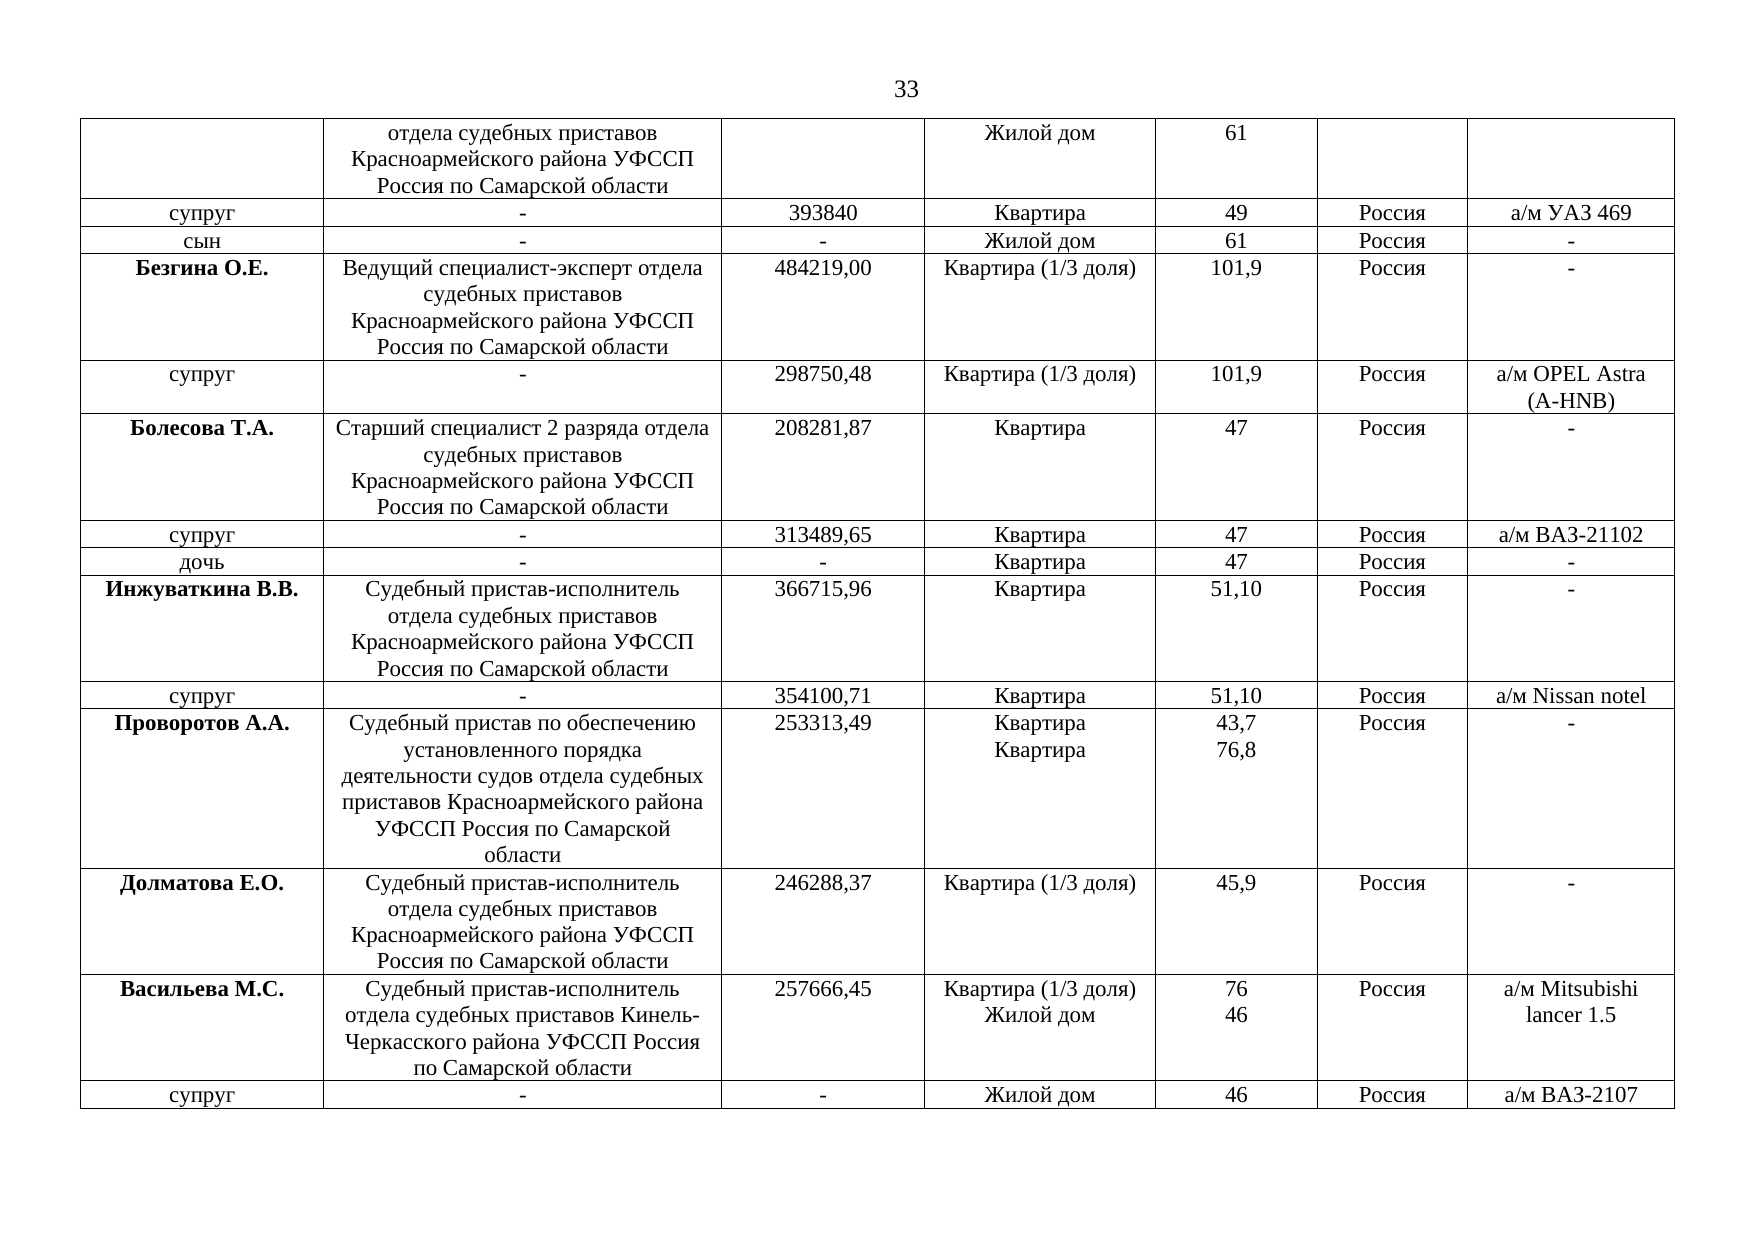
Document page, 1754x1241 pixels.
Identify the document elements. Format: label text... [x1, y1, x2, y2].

table_cell 47 [1156, 548, 1317, 574]
table_cell а/м ВАЗ-2107 [1468, 1081, 1674, 1108]
table_cell - [722, 1081, 924, 1108]
table_cell 366715,96 [722, 576, 924, 681]
table_cell - [722, 227, 924, 253]
table_cell [81, 119, 323, 198]
table_cell Россия [1318, 254, 1467, 359]
table_cell дочь [81, 548, 323, 574]
table_cell 49 [1156, 199, 1317, 226]
table_cell 298750,48 [722, 361, 924, 413]
table_cell 246288,37 [722, 869, 924, 974]
table_cell Жилой дом [925, 227, 1155, 253]
table_cell супруг [81, 1081, 323, 1108]
table_cell Судебный пристав-исполнитель отдела судебных приставов Кинель-Черкасского района УФССП Россия по Самарской области [324, 975, 721, 1080]
table_cell - [324, 548, 721, 574]
table_cell 51,10 [1156, 576, 1317, 681]
table_cell Судебный пристав-исполнитель отдела судебных приставов Красноармейского района УФССП Россия по Самарской области [324, 869, 721, 974]
table_cell 61 [1156, 227, 1317, 253]
table_cell Квартира [925, 199, 1155, 226]
table_cell Россия [1318, 975, 1467, 1080]
table_cell Квартира [925, 576, 1155, 681]
table_cell Жилой дом [925, 1081, 1155, 1108]
table_cell а/м Nissan notel [1468, 682, 1674, 708]
table_cell 101,9 [1156, 361, 1317, 413]
table_cell 393840 [722, 199, 924, 226]
table_cell Долматова Е.О. [81, 869, 323, 974]
table_cell - [1468, 227, 1674, 253]
table_cell Болесова Т.А. [81, 414, 323, 520]
table_cell супруг [81, 199, 323, 226]
table_cell 484219,00 [722, 254, 924, 359]
table_cell Россия [1318, 682, 1467, 708]
table_cell Квартира [925, 521, 1155, 547]
table_cell Квартира [925, 682, 1155, 708]
table_cell - [722, 548, 924, 574]
table_cell Квартира Квартира [925, 709, 1155, 867]
table_cell 101,9 [1156, 254, 1317, 359]
table_cell 257666,45 [722, 975, 924, 1080]
table_cell - [1468, 548, 1674, 574]
table_cell Россия [1318, 1081, 1467, 1108]
table_cell - [1468, 119, 1674, 198]
table_cell а/м ВАЗ-21102 [1468, 521, 1674, 547]
table_cell Проворотов А.А. [81, 709, 323, 867]
table_cell 253313,49 [722, 709, 924, 867]
table_cell Судебный пристав по обеспечению установленного порядка деятельности судов отдела судебных приставов Красноармейского района УФССП Россия по Самарской области [324, 709, 721, 867]
table_cell 45,9 [1156, 869, 1317, 974]
table_cell - [324, 199, 721, 226]
table_cell а/м OPEL Astra (A-HNB) [1468, 361, 1674, 413]
table_cell 354100,71 [722, 682, 924, 708]
table_cell Квартира [925, 414, 1155, 520]
table_cell Квартира (1/3 доля) Жилой дом [925, 975, 1155, 1080]
table_cell Россия [1318, 576, 1467, 681]
table_cell Квартира (1/3 доля) [925, 361, 1155, 413]
table_cell - [324, 521, 721, 547]
table_cell - [1468, 709, 1674, 867]
table_cell Безгина О.Е. [81, 254, 323, 359]
table_cell - [1468, 576, 1674, 681]
table_cell Старший специалист 2 разряда отдела судебных приставов Красноармейского района УФССП Россия по Самарской области [324, 414, 721, 520]
table_cell Россия [1318, 709, 1467, 867]
table_cell Россия [1318, 548, 1467, 574]
table_cell 47 [1156, 414, 1317, 520]
table_cell - [1468, 414, 1674, 520]
table_cell Россия [1318, 521, 1467, 547]
table_cell [722, 119, 924, 198]
table_cell отдела судебных приставов Красноармейского района УФССП Россия по Самарской области [324, 119, 721, 198]
table_cell Васильева М.С. [81, 975, 323, 1080]
table_cell 51,10 [1156, 682, 1317, 708]
table_cell - [324, 227, 721, 253]
table_cell Судебный пристав-исполнитель отдела судебных приставов Красноармейского района УФССП Россия по Самарской области [324, 576, 721, 681]
table_cell супруг [81, 521, 323, 547]
table_cell 47 [1156, 521, 1317, 547]
table_cell - [324, 1081, 721, 1108]
table_cell - [324, 682, 721, 708]
table_cell Россия [1318, 199, 1467, 226]
table_cell - [1468, 254, 1674, 359]
table_cell супруг [81, 682, 323, 708]
table_cell Квартира (1/3 доля) [925, 254, 1155, 359]
table_cell 46 [1156, 1081, 1317, 1108]
table_cell [1318, 119, 1467, 198]
table_cell Ведущий специалист-эксперт отдела судебных приставов Красноармейского района УФССП Россия по Самарской области [324, 254, 721, 359]
table_cell Инжуваткина В.В. [81, 576, 323, 681]
table_cell 61 [1156, 119, 1317, 198]
table_cell Россия [1318, 414, 1467, 520]
table_cell 43,7 76,8 [1156, 709, 1317, 867]
table_cell - [324, 361, 721, 413]
table_cell супруг [81, 361, 323, 413]
table_cell Жилой дом [925, 119, 1155, 198]
table_cell сын [81, 227, 323, 253]
table_cell Россия [1318, 361, 1467, 413]
table_cell Россия [1318, 869, 1467, 974]
table_cell Квартира (1/3 доля) [925, 869, 1155, 974]
table_cell а/м Mitsubishi lancer 1.5 [1468, 975, 1674, 1080]
table_cell а/м УАЗ 469 [1468, 199, 1674, 226]
table_cell - [1468, 869, 1674, 974]
table_cell Квартира [925, 548, 1155, 574]
table_cell 76 46 [1156, 975, 1317, 1080]
table_cell Россия [1318, 227, 1467, 253]
table_cell 313489,65 [722, 521, 924, 547]
table_cell 208281,87 [722, 414, 924, 520]
